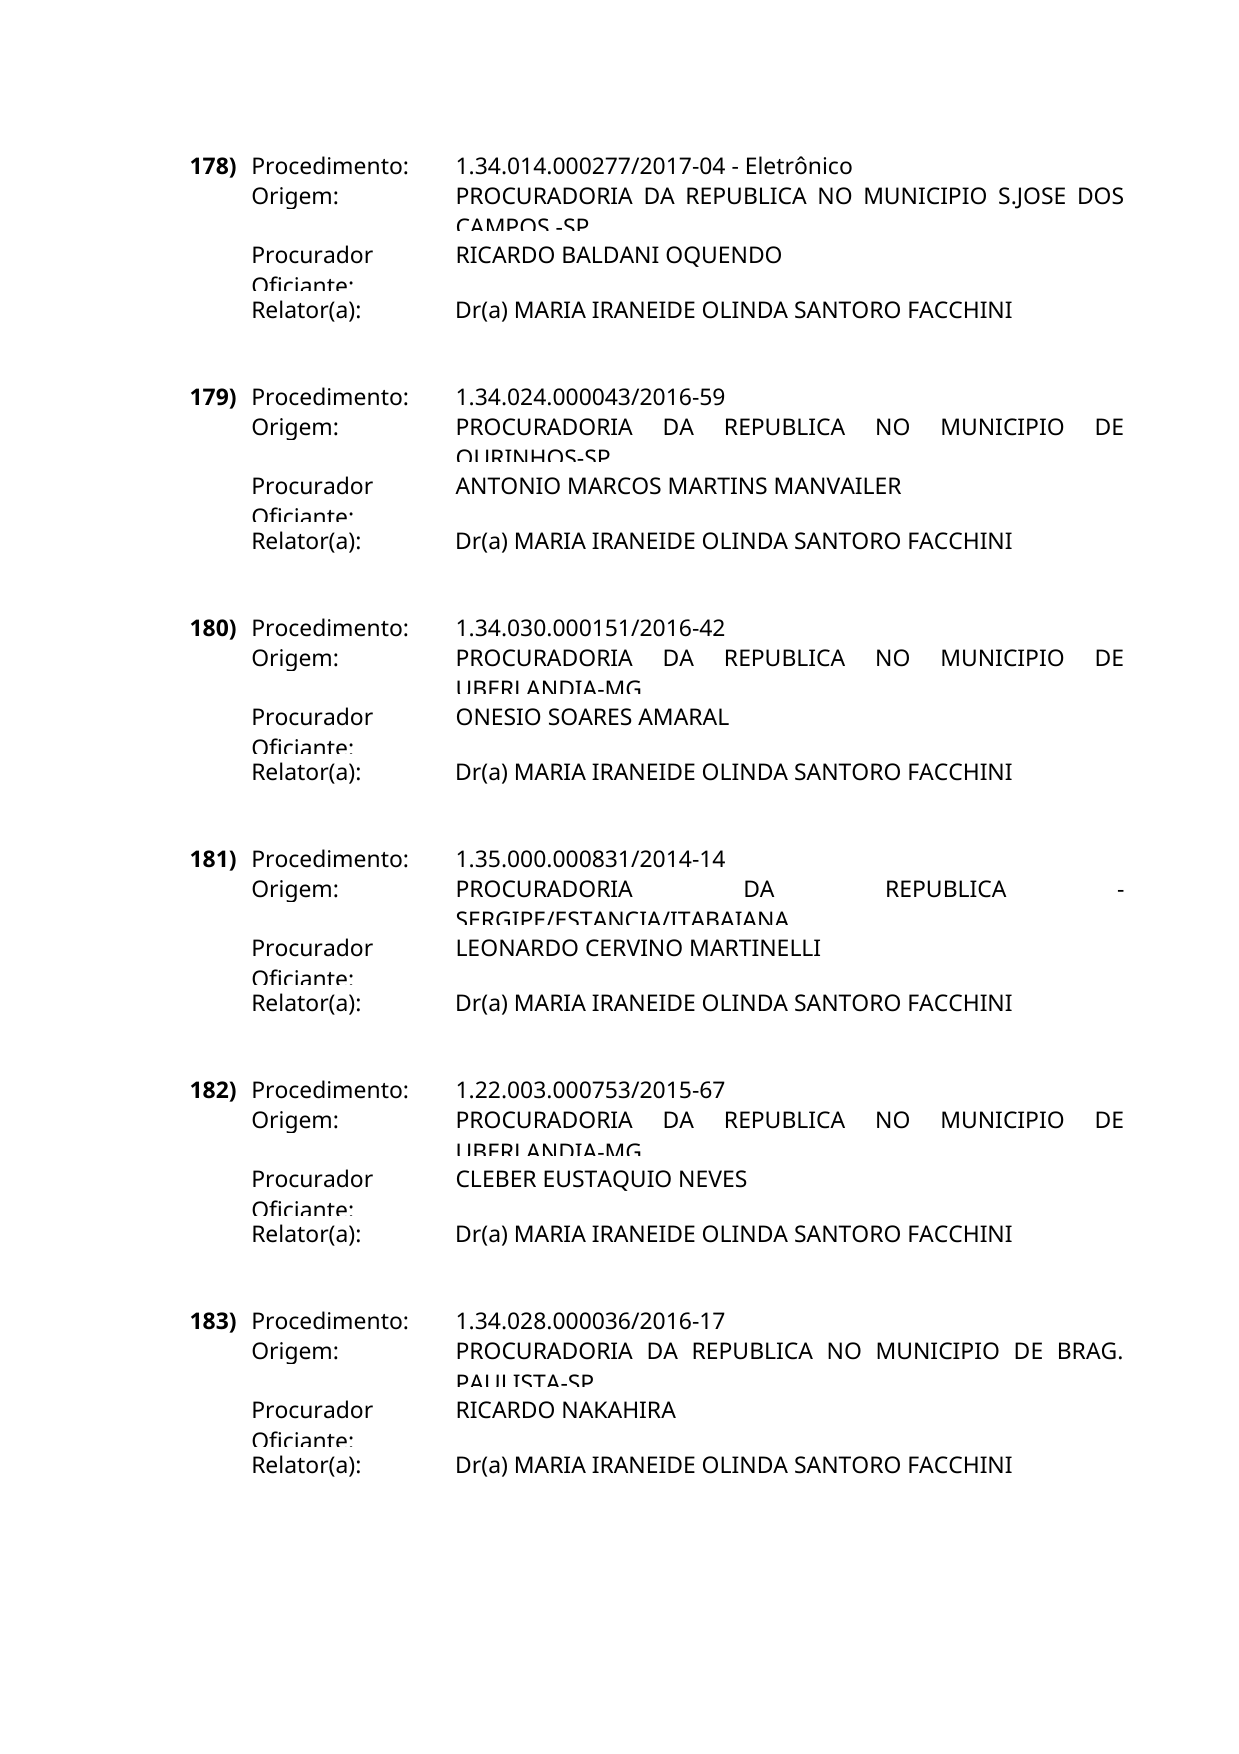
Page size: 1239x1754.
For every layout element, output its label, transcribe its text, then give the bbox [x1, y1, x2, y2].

table_cell [0, 1163, 189, 1214]
table_cell [251, 1386, 455, 1394]
table_header Dr(a) MARIA IRANEIDE OLINDA SANTORO FACCHINI [455, 294, 1122, 323]
table_cell [189, 1364, 251, 1386]
table_cell PROCURADORIA DA REPUBLICA NO MUNICIPIO DE UBERLANDIA-MG [455, 642, 1124, 693]
table_cell [189, 470, 251, 521]
table_header [0, 0, 189, 150]
table_cell [1125, 440, 1239, 462]
table_cell [0, 525, 189, 555]
table_header Relator(a): [251, 987, 455, 1016]
table_cell [251, 671, 455, 693]
table_cell CLEBER EUSTAQUIO NEVES [455, 1163, 1124, 1214]
table_header [1125, 0, 1239, 150]
table_cell [189, 1449, 251, 1479]
table_cell [0, 671, 189, 693]
table_cell [0, 924, 189, 932]
table_cell [1125, 209, 1239, 231]
table_cell [189, 924, 251, 932]
table_cell [189, 1017, 251, 1074]
table_cell [455, 555, 1124, 612]
table_cell [251, 924, 455, 932]
table_cell [1125, 693, 1239, 701]
table_cell PROCURADORIA DA REPUBLICA NO MUNICIPIO S.JOSE DOS CAMPOS -SP [455, 180, 1124, 231]
table_cell [1125, 462, 1239, 469]
table_cell [0, 440, 189, 462]
table_cell [0, 987, 189, 1017]
table_cell Origem: [251, 411, 455, 439]
table_cell Procedimento: [251, 843, 455, 872]
table_cell [455, 786, 1124, 843]
table_cell [1125, 1305, 1239, 1334]
table_cell [251, 1155, 455, 1163]
table_cell [251, 902, 455, 924]
table_cell PROCURADORIA DA REPUBLICA NO MUNICIPIO DE BRAG. PAULISTA-SP [455, 1335, 1124, 1386]
table_cell [189, 1386, 251, 1394]
table_cell [0, 1248, 189, 1305]
table_cell 1.35.000.000831/2014-14 [455, 843, 1124, 872]
table_cell [251, 231, 455, 238]
table_cell [0, 231, 189, 238]
table_cell [1125, 987, 1239, 1017]
table_header Relator(a): [251, 1449, 455, 1478]
table_cell [0, 324, 189, 381]
table_cell [0, 786, 189, 843]
table_cell [189, 239, 251, 289]
table_cell [189, 873, 251, 902]
table_cell Origem: [251, 1335, 455, 1364]
table_cell [0, 693, 189, 701]
table_cell [1125, 642, 1239, 671]
table_cell [0, 701, 189, 752]
table_cell [1125, 381, 1239, 409]
table_header Dr(a) MARIA IRANEIDE OLINDA SANTORO FACCHINI [455, 987, 1122, 1016]
table_cell [189, 1394, 251, 1445]
table_cell [1125, 555, 1239, 612]
table_cell [0, 1017, 189, 1074]
table_cell [0, 555, 189, 612]
table_header Dr(a) MARIA IRANEIDE OLINDA SANTORO FACCHINI [455, 756, 1122, 785]
table_cell [189, 440, 251, 462]
table_cell [0, 1335, 189, 1364]
table_cell [1125, 932, 1239, 983]
table_cell [1125, 180, 1239, 208]
table_cell 1.34.028.000036/2016-17 [455, 1305, 1124, 1334]
table_cell Procedimento: [251, 150, 455, 178]
table_cell [251, 440, 455, 462]
table_cell [1125, 873, 1239, 902]
table_cell PROCURADORIA DA REPUBLICA - SERGIPE/ESTANCIA/ITABAIANA [455, 873, 1124, 924]
table_cell [251, 1017, 455, 1074]
table_cell [0, 1155, 189, 1163]
table_cell [189, 555, 251, 612]
table_cell [189, 1155, 251, 1163]
table_cell [189, 786, 251, 843]
table_cell [0, 462, 189, 469]
table_cell PROCURADORIA DA REPUBLICA NO MUNICIPIO DE UBERLANDIA-MG [455, 1104, 1124, 1155]
table_cell [0, 381, 189, 409]
table_cell [0, 411, 189, 439]
table_cell [189, 231, 251, 238]
table_cell [0, 756, 189, 786]
table_cell [189, 693, 251, 701]
table_cell ONESIO SOARES AMARAL [455, 701, 1124, 752]
table_cell Procedimento: [251, 1074, 455, 1103]
table_cell [251, 209, 455, 231]
table_cell [189, 987, 251, 1017]
table_cell [1125, 294, 1239, 324]
table_cell [189, 1248, 251, 1305]
table_cell [0, 470, 189, 521]
table_cell [189, 209, 251, 231]
table_cell [189, 525, 251, 555]
table_cell [1125, 239, 1239, 289]
table_cell [0, 1104, 189, 1133]
table_cell [189, 411, 251, 439]
table_cell [1125, 1386, 1239, 1394]
table_cell [0, 1386, 189, 1394]
table_cell 183) [189, 1305, 251, 1334]
table_cell [1125, 1335, 1239, 1364]
table_header Relator(a): [251, 1218, 455, 1247]
table_cell Origem: [251, 180, 455, 208]
table_cell [251, 555, 455, 612]
table_cell [1125, 1163, 1239, 1214]
table_header Dr(a) MARIA IRANEIDE OLINDA SANTORO FACCHINI [455, 1218, 1122, 1247]
table_cell [1125, 1364, 1239, 1386]
table_cell [1125, 324, 1239, 381]
table_cell [0, 612, 189, 641]
table_header Dr(a) MARIA IRANEIDE OLINDA SANTORO FACCHINI [455, 525, 1122, 554]
table_cell [0, 1133, 189, 1155]
table_cell [189, 932, 251, 983]
table_cell 1.34.024.000043/2016-59 [455, 381, 1124, 409]
table_cell [0, 932, 189, 983]
table_cell [189, 902, 251, 924]
table_cell [189, 1104, 251, 1133]
table_cell [1125, 756, 1239, 786]
table_cell Procurador Oficiante: [251, 239, 455, 291]
table_cell Procedimento: [251, 1305, 455, 1334]
table_cell [455, 231, 1124, 238]
table_cell Origem: [251, 1104, 455, 1133]
table_cell [251, 1248, 455, 1305]
table_cell 1.34.014.000277/2017-04 - Eletrônico [455, 150, 1124, 178]
table_cell [189, 324, 251, 381]
table_cell [1125, 1074, 1239, 1103]
table_cell [0, 1218, 189, 1248]
table_cell [0, 294, 189, 324]
table_cell [1125, 1133, 1239, 1155]
table_cell [251, 1364, 455, 1386]
table_cell [1125, 1017, 1239, 1074]
table_cell [251, 324, 455, 381]
table_cell 182) [189, 1074, 251, 1103]
table_cell [1125, 786, 1239, 843]
table_cell [455, 1155, 1124, 1163]
table_cell [455, 324, 1124, 381]
table_cell [1125, 924, 1239, 932]
table_header [189, 0, 251, 150]
table_cell [1125, 843, 1239, 872]
table_cell 179) [189, 381, 251, 409]
table_cell [1125, 231, 1239, 238]
table_cell [189, 1133, 251, 1155]
table_cell [0, 843, 189, 872]
table_cell PROCURADORIA DA REPUBLICA NO MUNICIPIO DE OURINHOS-SP [455, 411, 1124, 462]
table_cell Procedimento: [251, 381, 455, 409]
table_cell [1125, 701, 1239, 752]
table_cell 1.34.030.000151/2016-42 [455, 612, 1124, 641]
table_cell [189, 701, 251, 752]
table_cell [455, 1017, 1124, 1074]
table_cell [189, 1163, 251, 1214]
table_header [455, 0, 1124, 150]
table_cell [1125, 671, 1239, 693]
table_cell [189, 294, 251, 324]
table_cell [0, 1074, 189, 1103]
table_cell [0, 209, 189, 231]
table_cell ANTONIO MARCOS MARTINS MANVAILER [455, 470, 1124, 521]
table_cell [251, 693, 455, 701]
table_cell [455, 1248, 1124, 1305]
table_cell [0, 1305, 189, 1334]
table_cell [251, 786, 455, 843]
table_header Dr(a) MARIA IRANEIDE OLINDA SANTORO FACCHINI [455, 1449, 1122, 1478]
table_cell [1125, 150, 1239, 178]
table_cell [1125, 1104, 1239, 1133]
table_cell [189, 462, 251, 469]
table_cell [0, 873, 189, 902]
table_cell [0, 902, 189, 924]
table_cell [1125, 470, 1239, 521]
table_cell [1125, 411, 1239, 439]
table_cell [455, 924, 1124, 932]
table_cell Origem: [251, 642, 455, 671]
table_cell [1125, 1449, 1239, 1479]
table_cell 1.22.003.000753/2015-67 [455, 1074, 1124, 1103]
table_cell [0, 1449, 189, 1479]
table_cell [189, 642, 251, 671]
table_header Relator(a): [251, 525, 455, 554]
table_cell [0, 239, 189, 289]
table_cell Procurador Oficiante: [251, 470, 455, 522]
table_cell Origem: [251, 873, 455, 902]
table_cell [0, 150, 189, 178]
table_cell 181) [189, 843, 251, 872]
table_cell Procurador Oficiante: [251, 932, 455, 984]
table_cell [0, 642, 189, 671]
table_cell RICARDO BALDANI OQUENDO [455, 239, 1124, 289]
table_cell Procedimento: [251, 612, 455, 641]
table_cell RICARDO NAKAHIRA [455, 1394, 1124, 1445]
table_header Relator(a): [251, 756, 455, 785]
table_cell [189, 1335, 251, 1364]
table_cell [1125, 1248, 1239, 1305]
table_cell [0, 1394, 189, 1445]
table_cell [455, 1386, 1124, 1394]
table_cell [189, 756, 251, 786]
table_cell [251, 462, 455, 469]
table_cell [0, 1364, 189, 1386]
table_cell [189, 1218, 251, 1248]
table_cell [189, 180, 251, 208]
table_cell [1125, 902, 1239, 924]
table_cell [1125, 612, 1239, 641]
table_cell Procurador Oficiante: [251, 1394, 455, 1446]
table_cell LEONARDO CERVINO MARTINELLI [455, 932, 1124, 983]
table_cell Procurador Oficiante: [251, 1163, 455, 1215]
table_cell Procurador Oficiante: [251, 701, 455, 753]
table_cell [251, 1133, 455, 1155]
table_header Relator(a): [251, 294, 455, 323]
table_cell [189, 671, 251, 693]
table_cell [1125, 1155, 1239, 1163]
table_cell [455, 462, 1124, 469]
table_cell 180) [189, 612, 251, 641]
table_cell 178) [189, 150, 251, 178]
table_cell [1125, 1394, 1239, 1445]
table_cell [455, 693, 1124, 701]
table_cell [1125, 1218, 1239, 1248]
table_cell [0, 180, 189, 208]
table_header [251, 0, 455, 150]
table_cell [1125, 525, 1239, 555]
